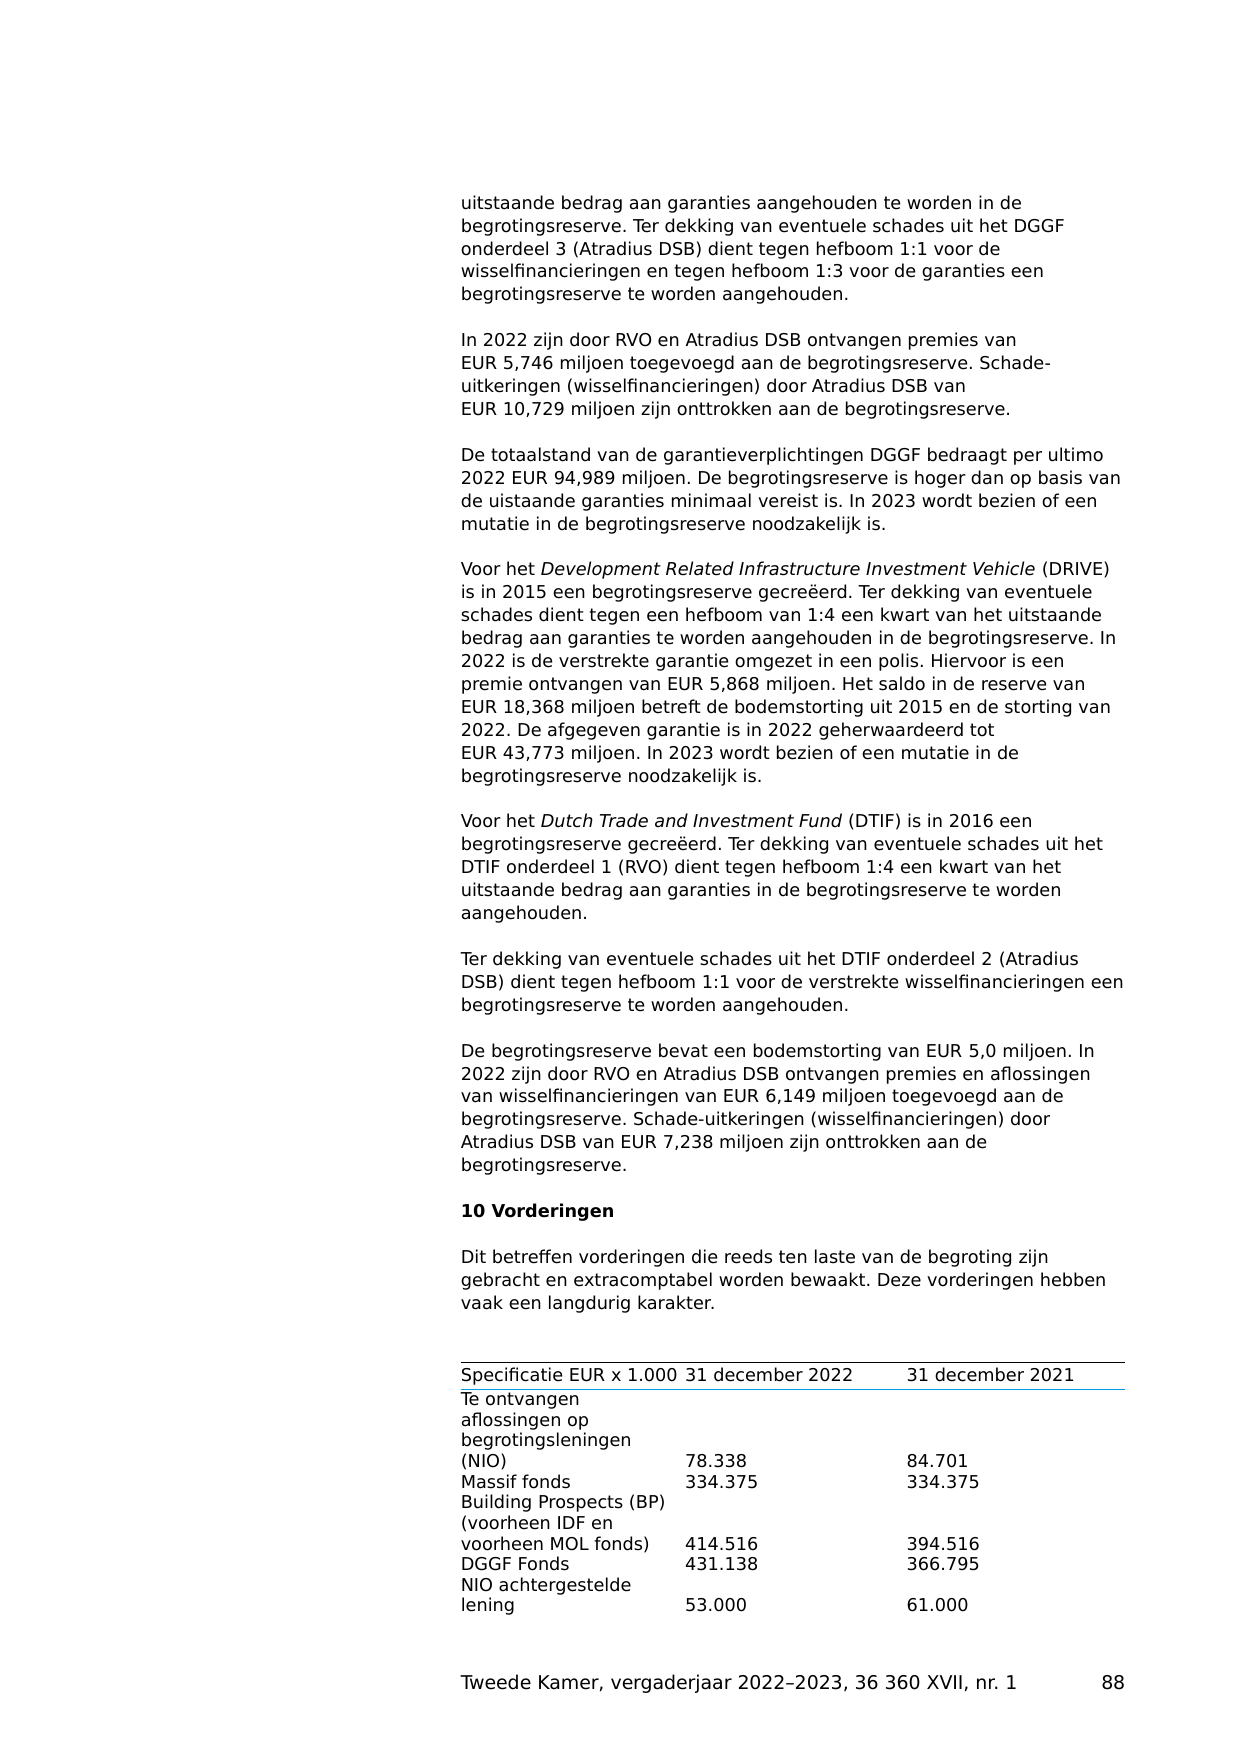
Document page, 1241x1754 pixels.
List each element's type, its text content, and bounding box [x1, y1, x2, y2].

table_cell 414.516 [682, 1492, 903, 1554]
text Voor het Dutch Trade and Investment Fund (DTIF) is in 2016 een begrotingsreserve gecreëerd. Ter dekking van eventuele schades uit het DTIF onderdeel 1 (RVO) dient tegen hefboom 1:4 een kwart van het uitstaande bedrag aan garanties in de begrotingsreserve te worden aangehouden. [461, 809, 1125, 924]
table_cell 394.516 [904, 1492, 1125, 1554]
table_cell 53.000 [682, 1575, 903, 1616]
table_cell 78.338 [682, 1390, 903, 1472]
table_cell DGGF Fonds [461, 1554, 682, 1575]
table_cell 61.000 [904, 1575, 1125, 1616]
table_cell 84.701 [904, 1390, 1125, 1472]
table_cell NIO achtergestelde lening [461, 1575, 682, 1616]
table_cell 334.375 [904, 1472, 1125, 1492]
table_cell Te ontvangen aflossingen op begrotingsleningen (NIO) [461, 1390, 682, 1472]
text 10 Vorderingen [461, 1199, 1125, 1222]
table_cell Building Prospects (BP) (voorheen IDF en voorheen MOL fonds) [461, 1492, 682, 1554]
text Dit betreffen vorderingen die reeds ten laste van de begroting zijn gebracht en extracomptabel worden bewaakt. Deze vorderingen hebben vaak een langdurig karakter. [461, 1245, 1125, 1314]
table_cell 431.138 [682, 1554, 903, 1575]
table_cell Massif fonds [461, 1472, 682, 1492]
text De totaalstand van de garantieverplichtingen DGGF bedraagt per ultimo 2022 EUR 94,989 miljoen. De begrotingsreserve is hoger dan op basis van de uistaande garanties minimaal vereist is. In 2023 wordt bezien of een mutatie in de begrotingsreserve noodzakelijk is. [461, 443, 1125, 534]
table_cell 31 december 2021 [904, 1363, 1125, 1388]
text In 2022 zijn door RVO en Atradius DSB ontvangen premies van EUR 5,746 miljoen toegevoegd aan de begrotingsreserve. Schade-uitkeringen (wisselfinancieringen) door Atradius DSB van EUR 10,729 miljoen zijn onttrokken aan de begrotingsreserve. [461, 328, 1125, 420]
table_cell 31 december 2022 [682, 1363, 903, 1388]
text Voor het Development Related Infrastructure Investment Vehicle (DRIVE) is in 2015 een begrotingsreserve gecreëerd. Ter dekking van eventuele schades dient tegen een hefboom van 1:4 een kwart van het uitstaande bedrag aan garanties te worden aangehouden in de begrotingsreserve. In 2022 is de verstrekte garantie omgezet in een polis. Hiervoor is een premie ontvangen van EUR 5,868 miljoen. Het saldo in de reserve van EUR 18,368 miljoen betreft de bodemstorting uit 2015 en de storting van 2022. De afgegeven garantie is in 2022 geherwaardeerd tot EUR 43,773 miljoen. In 2023 wordt bezien of een mutatie in de begrotingsreserve noodzakelijk is. [461, 557, 1125, 787]
table_cell 334.375 [682, 1472, 903, 1492]
table_cell 366.795 [904, 1554, 1125, 1575]
text Ter dekking van eventuele schades uit het DTIF onderdeel 2 (Atradius DSB) dient tegen hefboom 1:1 voor de verstrekte wisselfinancieringen een begrotingsreserve te worden aangehouden. [461, 947, 1125, 1016]
text uitstaande bedrag aan garanties aangehouden te worden in de begrotingsreserve. Ter dekking van eventuele schades uit het DGGF onderdeel 3 (Atradius DSB) dient tegen hefboom 1:1 voor de wisselfinancieringen en tegen hefboom 1:3 voor de garanties een begrotingsreserve te worden aangehouden. [461, 191, 1125, 305]
table_cell Specificatie EUR x 1.000 [461, 1363, 682, 1388]
text De begrotingsreserve bevat een bodemstorting van EUR 5,0 miljoen. In 2022 zijn door RVO en Atradius DSB ontvangen premies en aflossingen van wisselfinancieringen van EUR 6,149 miljoen toegevoegd aan de begrotingsreserve. Schade-uitkeringen (wisselfinancieringen) door Atradius DSB van EUR 7,238 miljoen zijn onttrokken aan de begrotingsreserve. [461, 1039, 1125, 1176]
table_header Tabel 23 Vorderingen (debet 2.214.631 x EUR 1.000) [461, 1337, 1125, 1362]
